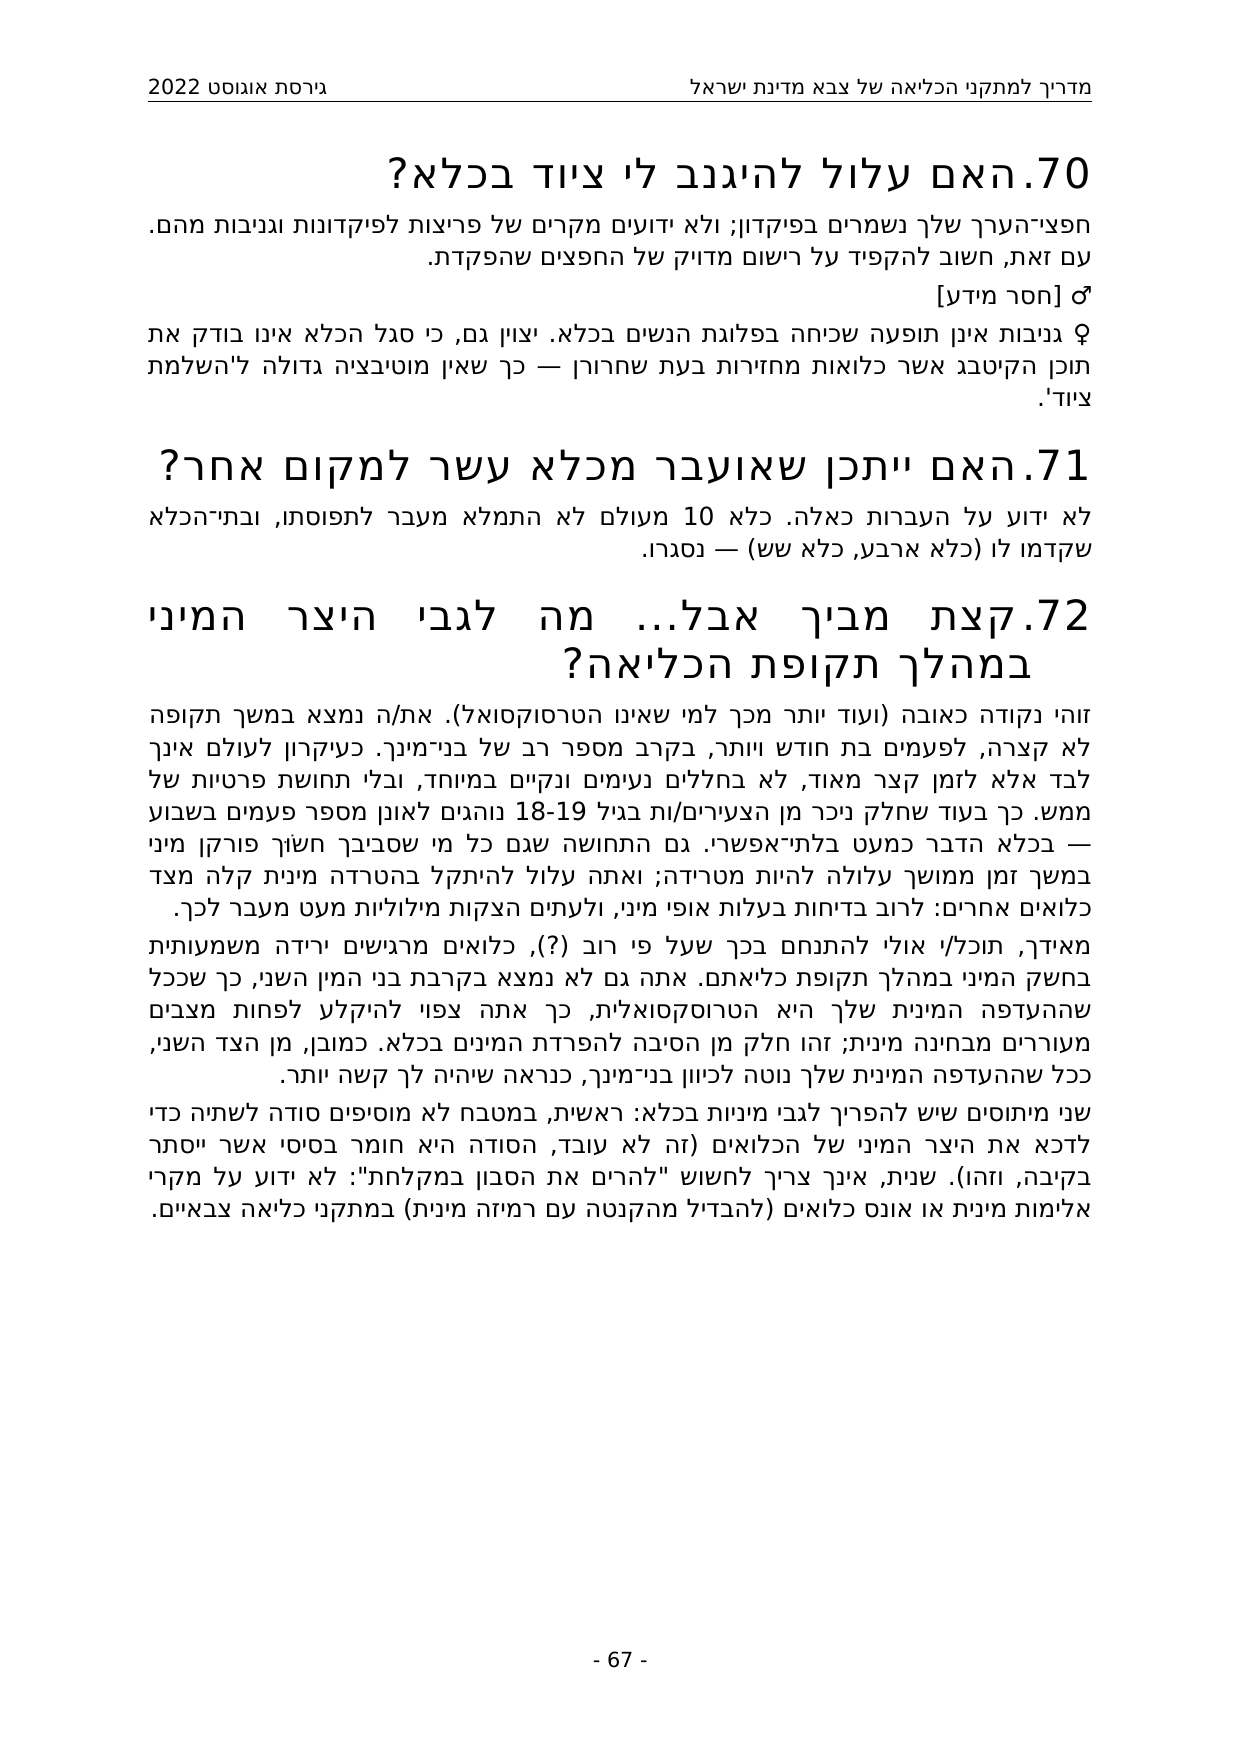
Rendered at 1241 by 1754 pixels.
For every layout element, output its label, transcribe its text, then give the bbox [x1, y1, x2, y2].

subtitle האם ייתכן שאועבר מכלא עשר למקום אחר? [148, 441, 1092, 490]
subtitle קצת מביך אבל... מה לגבי היצר המיני במהלך תקופת הכליאה? [148, 592, 1092, 689]
text ♀ גניבות אינן תופעה שכיחה בפלוגת הנשים בכלא. יצוין גם, כי סגל הכלא אינו בודק את תוכן הקיטבג אשר כלואות מחזירות בעת שחרורן — כך שאין מוטיבציה גדולה ל'השלמת ציוד'. [148, 319, 1092, 413]
text ♂ [חסר מידע] [148, 281, 1092, 310]
text שני מיתוסים שיש להפריך לגבי מיניות בכלא: ראשית, במטבח לא מוסיפים סודה לשתיה כדי לדכא את היצר המיני של הכלואים (זה לא עובד, הסודה היא חומר בסיסי אשר ייסתר בקיבה, וזהו). שנית, אינך צריך לחשוש "להרים את הסבון במקלחת": לא ידוע על מקרי אלימות מינית או אונס כלואים (להבדיל מהקנטה עם רמיזה מינית) במתקני כליאה צבאיים. [148, 1098, 1092, 1224]
text זוהי נקודה כאובה (ועוד יותר מכך למי שאינו הטרסוקסואל). את/ה נמצא במשך תקופה לא קצרה, לפעמים בת חודש ויותר, בקרב מספר רב של בני־מינך. כעיקרון לעולם אינך לבד אלא לזמן קצר מאוד, לא בחללים נעימים ונקיים במיוחד, ובלי תחושת פרטיות של ממש. כך בעוד שחלק ניכר מן הצעירים/ות בגיל 18-19 נוהגים לאונן מספר פעמים בשבוע — בכלא הדבר כמעט בלתי־אפשרי. גם התחושה שגם כל מי שסביבך חשֹוּך פורקן מיני במשך זמן ממושך עלולה להיות מטרידה; ואתה עלול להיתקל בהטרדה מינית קלה מצד כלואים אחרים: לרוב בדיחות בעלות אופי מיני, ולעתים הצקות מילוליות מעט מעבר לכך. [148, 701, 1092, 922]
text חפצי־הערך שלך נשמרים בפיקדון; ולא ידועים מקרים של פריצות לפיקדונות וגניבות מהם. עם זאת, חשוב להקפיד על רישום מדויק של החפצים שהפקדת. [148, 211, 1092, 272]
subtitle האם עלול להיגנב לי ציוד בכלא? [148, 150, 1092, 198]
text מאידך, תוכל/י אולי להתנחם בכך שעל פי רוב (?), כלואים מרגישים ירידה משמעותית בחשק המיני במהלך תקופת כליאתם. אתה גם לא נמצא בקרבת בני המין השני, כך שככל שההעדפה המינית שלך היא הטרוסקסואלית, כך אתה צפוי להיקלע לפחות מצבים מעוררים מבחינה מינית; זהו חלק מן הסיבה להפרדת המינים בכלא. כמובן, מן הצד השני, ככל שההעדפה המינית שלך נוטה לכיוון בני־מינך, כנראה שיהיה לך קשה יותר. [148, 932, 1092, 1089]
text לא ידוע על העברות כאלה. כלא 10 מעולם לא התמלא מעבר לתפוסתו, ובתי־הכלא שקדמו לו (כלא ארבע, כלא שש) — נסגרו. [148, 502, 1092, 563]
